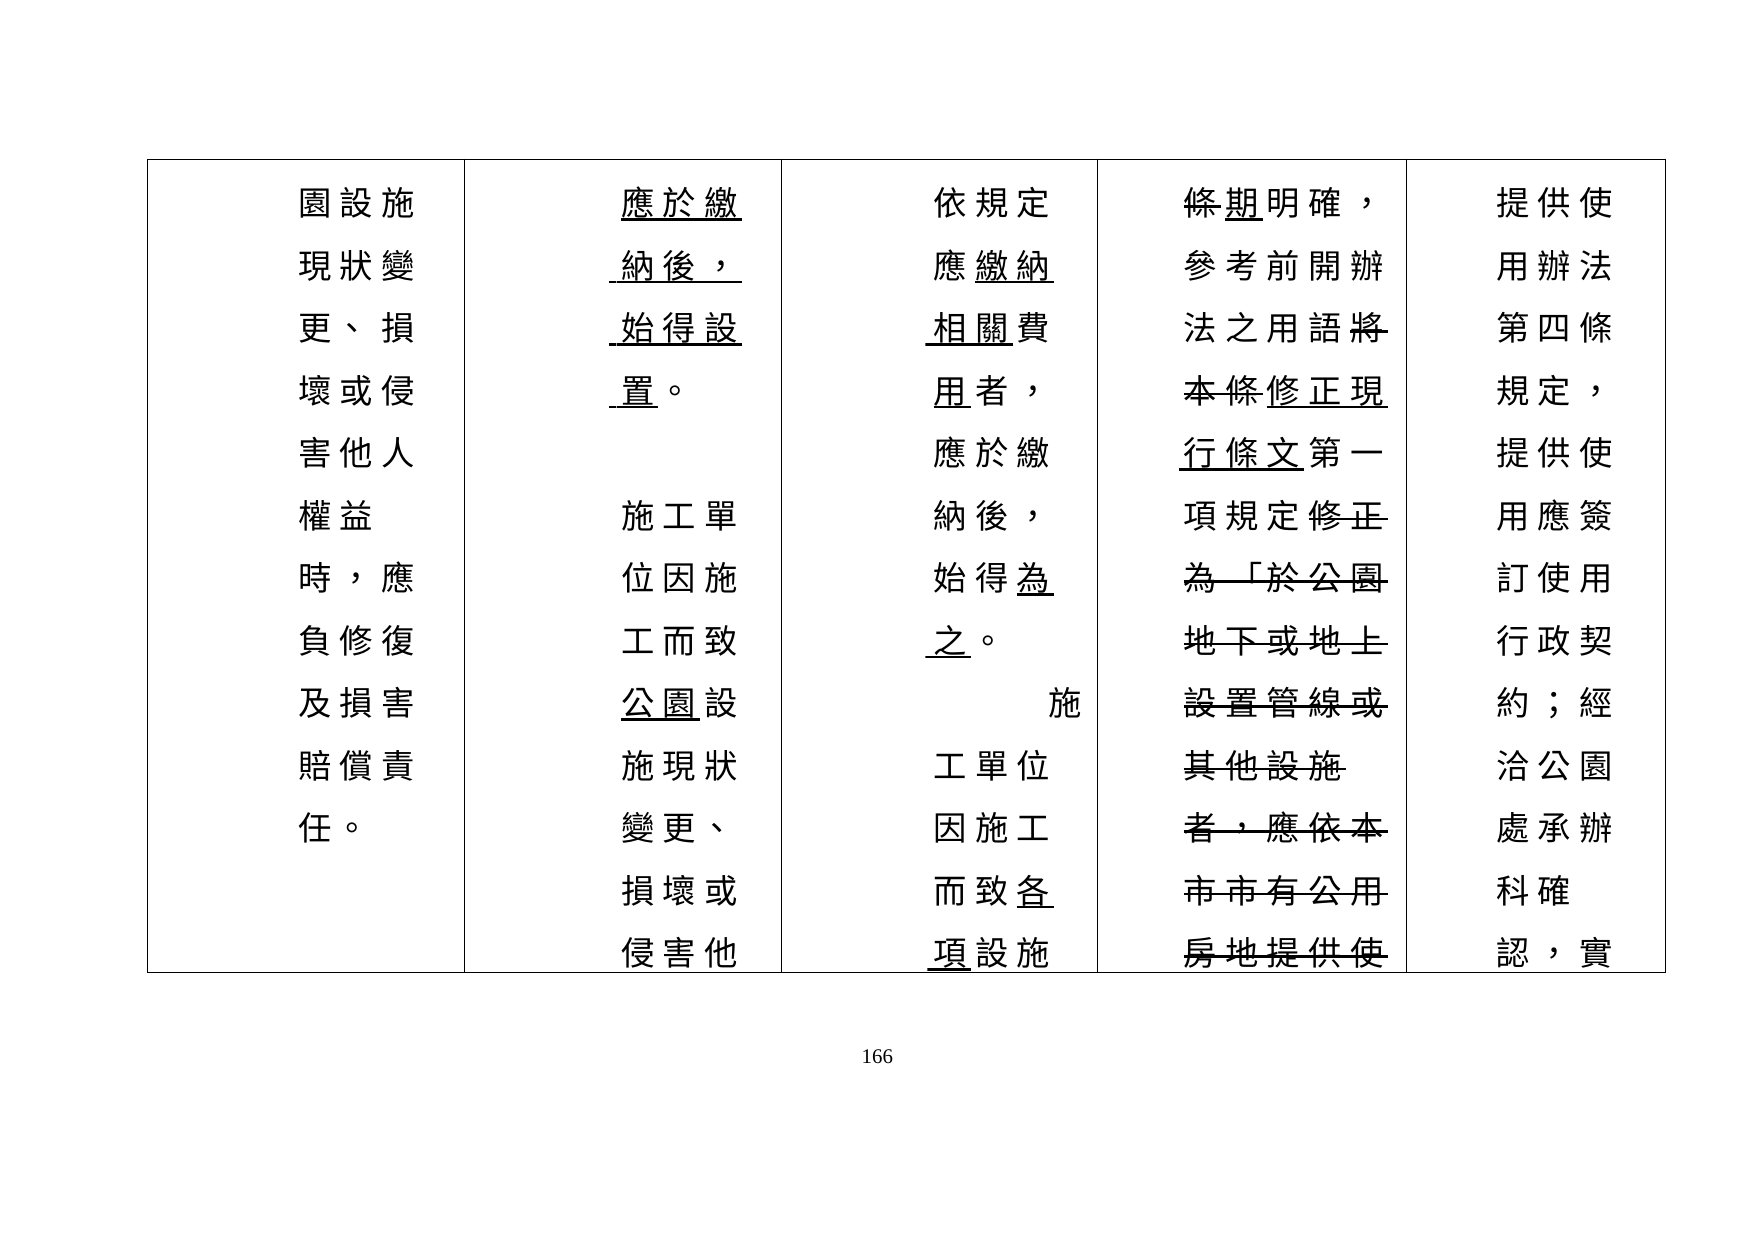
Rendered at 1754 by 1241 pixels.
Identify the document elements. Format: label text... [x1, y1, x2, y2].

table_cell 園設施現狀變更、損壞或侵害他人權益時，應負修復及損害賠償責任。 [148, 160, 464, 972]
table_cell 條期明確，參考前開辦法之用語將本條修正現行條文第一項規定修正為「於公園地下或地上設置管線或其他設施者，應依本市市有公用房地提供使 [1098, 160, 1406, 972]
table_cell 依規定應繳納相關費用者，應於繳納後，始得為之。 施工單位因施工而致各項設施 [782, 160, 1097, 972]
table_cell 提供使用辦法第四條規定，提供使用應簽訂使用行政契約；經洽公園處承辦科確認，實 [1407, 160, 1665, 972]
table_cell 應於繳納後，始得設置。 施工單位因施工而致公園設施現狀變更、損壞或侵害他 [465, 160, 781, 972]
